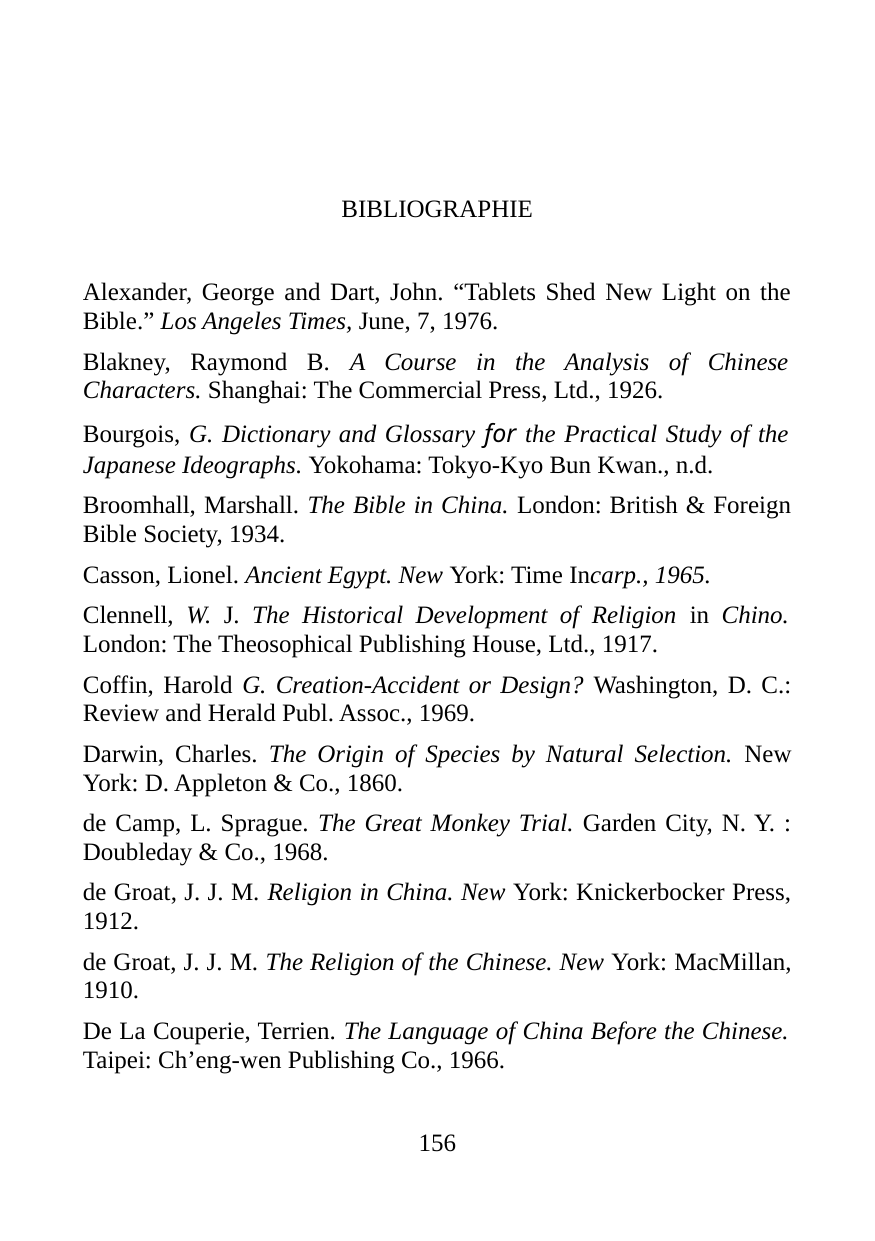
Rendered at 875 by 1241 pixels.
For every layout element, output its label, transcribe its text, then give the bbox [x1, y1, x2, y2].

text Alexander, George and Dart, John. “Tablets Shed New Light on the Bible.” Los Angeles Times, June, 7, 1976. [83, 277, 791, 335]
text de Groat, J. J. M. Religion in China. New York: Knickerbocker Press, 1912. [83, 877, 791, 935]
text Coffin, Harold G. Creation-Accident or Design? Washington, D. C.: Review and Herald Publ. Assoc., 1969. [83, 670, 791, 727]
text De La Couperie, Terrien. The Language of China Before the Chinese. Taipei: Ch’eng-wen Publishing Co., 1966. [83, 1016, 791, 1073]
text BIBLIOGRAPHIE [83, 189, 791, 224]
text Casson, Lionel. Ancient Egypt. New York: Time Incarp., 1965. [83, 560, 791, 589]
text Darwin, Charles. The Origin of Species by Natural Selection. New York: D. Appleton & Co., 1860. [83, 739, 791, 796]
text Clennell, W. J. The Historical Development of Religion in Chino. London: The Theosophical Publishing House, Ltd., 1917. [83, 600, 791, 658]
text de Groat, J. J. M. The Religion of the Chinese. New York: MacMillan, 1910. [83, 947, 791, 1004]
text Blakney, Raymond B. A Course in the Analysis of Chinese Characters. Shanghai: The Commercial Press, Ltd., 1926. [83, 347, 791, 404]
text Broomhall, Marshall. The Bible in China. London: British & Foreign Bible Society, 1934. [83, 491, 791, 548]
text de Camp, L. Sprague. The Great Monkey Trial. Garden City, N. Y. : Doubleday & Co., 1968. [83, 808, 791, 866]
text Bourgois, G. Dictionary and Glossary for the Practical Study of the Japanese Ideographs. Yokohama: Tokyo-Kyo Bun Kwan., n.d. [83, 416, 791, 479]
